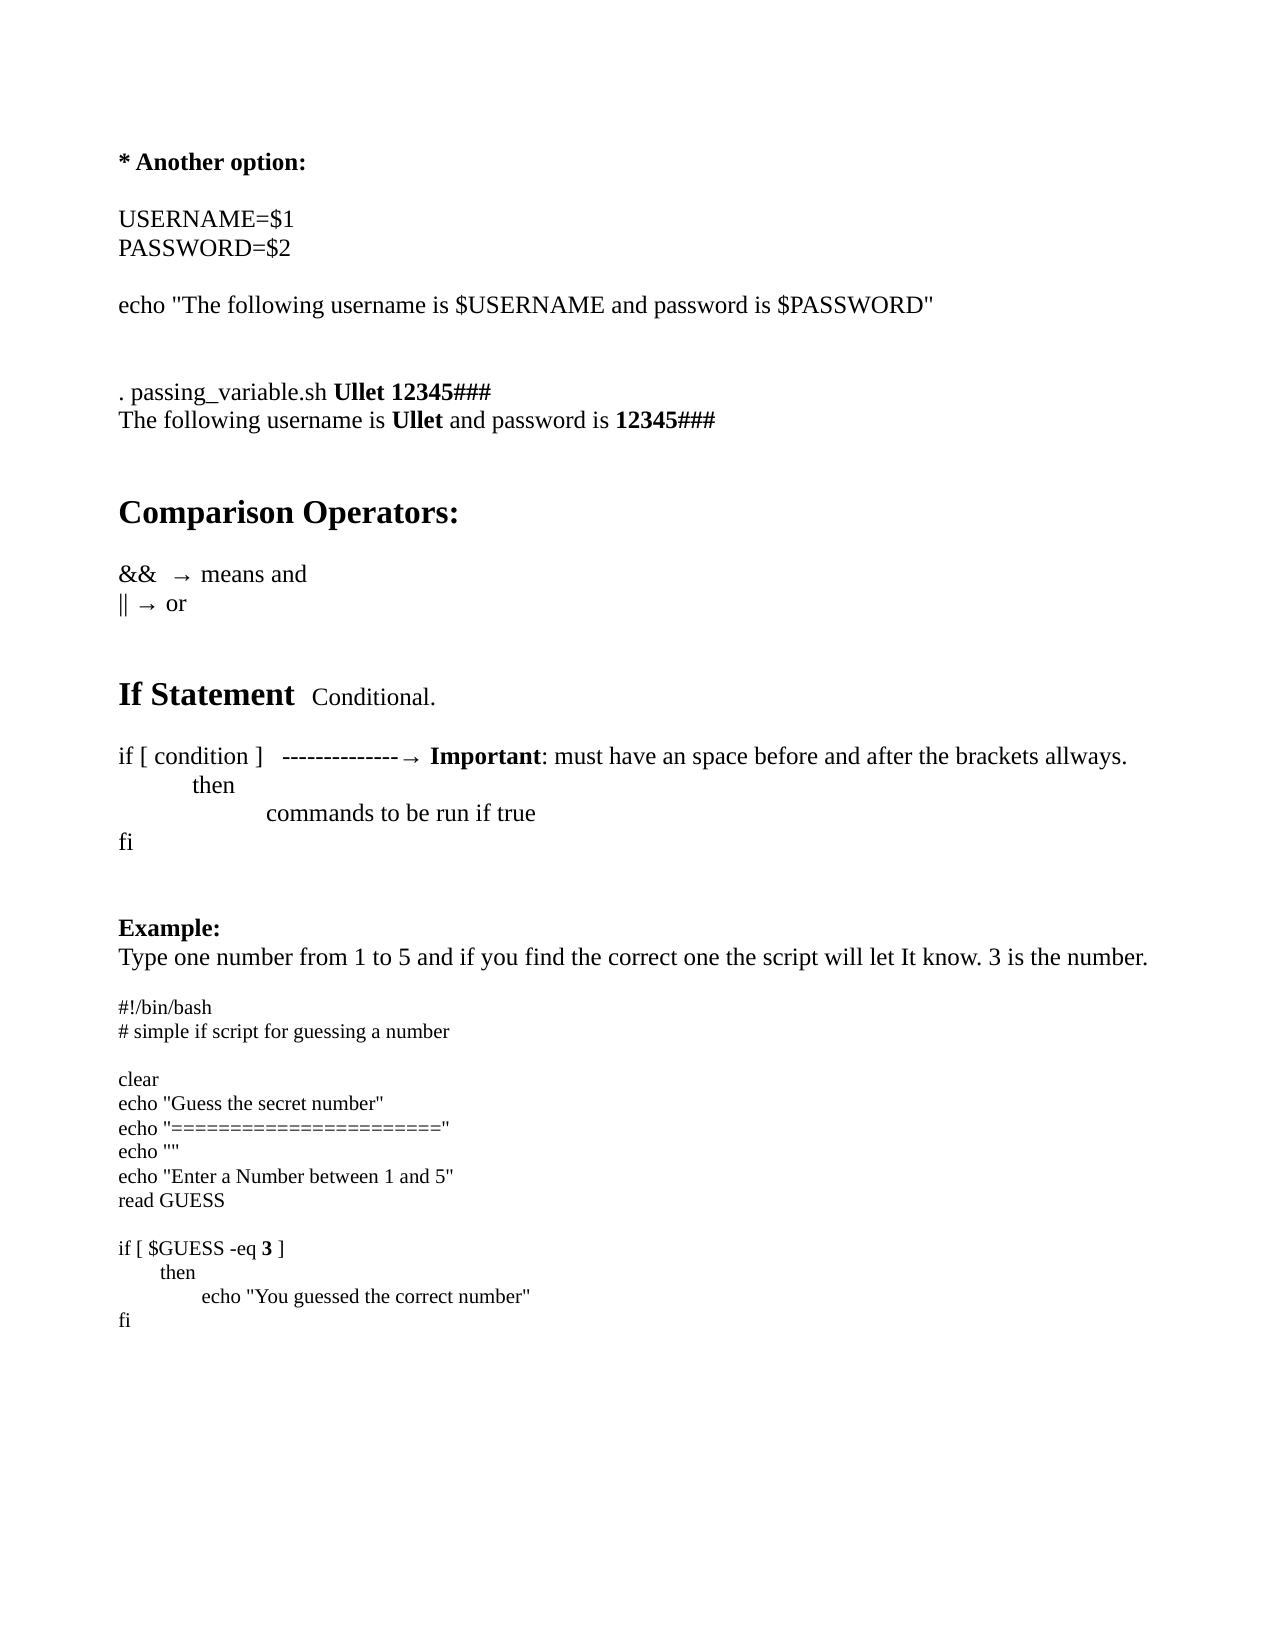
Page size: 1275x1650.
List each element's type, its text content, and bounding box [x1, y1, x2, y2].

text read GUESS [118, 1188, 1157, 1212]
text . passing_variable.sh Ullet 12345### [118, 377, 1157, 406]
text echo "The following username is $USERNAME and password is $PASSWORD" [118, 291, 1157, 319]
text then [118, 770, 1157, 798]
text || → or [118, 588, 1157, 616]
text if [ condition ] --------------→ Important: must have an space before and after the brackets allways. [118, 741, 1157, 770]
text Comparison Operators: [118, 492, 1157, 530]
text Example: [118, 913, 1157, 942]
text If Statement Conditional. [118, 674, 1157, 712]
text Type one number from 1 to 5 and if you find the correct one the script will let It know. 3 is the number. [118, 942, 1157, 971]
text fi [118, 827, 1157, 856]
text PASSWORD=$2 [118, 233, 1157, 262]
text echo "Enter a Number between 1 and 5" [118, 1163, 1157, 1188]
text echo "Guess the secret number" [118, 1091, 1157, 1115]
text if [ $GUESS -eq 3 ] [118, 1236, 1157, 1260]
text USERNAME=$1 [118, 204, 1157, 233]
text The following username is Ullet and password is 12345### [118, 406, 1157, 434]
text clear [118, 1067, 1157, 1091]
text # simple if script for guessing a number [118, 1019, 1157, 1043]
text echo "=======================" [118, 1115, 1157, 1139]
text fi [118, 1308, 1157, 1332]
text echo "You guessed the correct number" [118, 1284, 1157, 1308]
text #!/bin/bash [118, 995, 1157, 1019]
text then [118, 1260, 1157, 1284]
text && → means and [118, 559, 1157, 588]
text echo "" [118, 1139, 1157, 1163]
text * Another option: [118, 147, 1157, 176]
text commands to be run if true [118, 798, 1157, 827]
